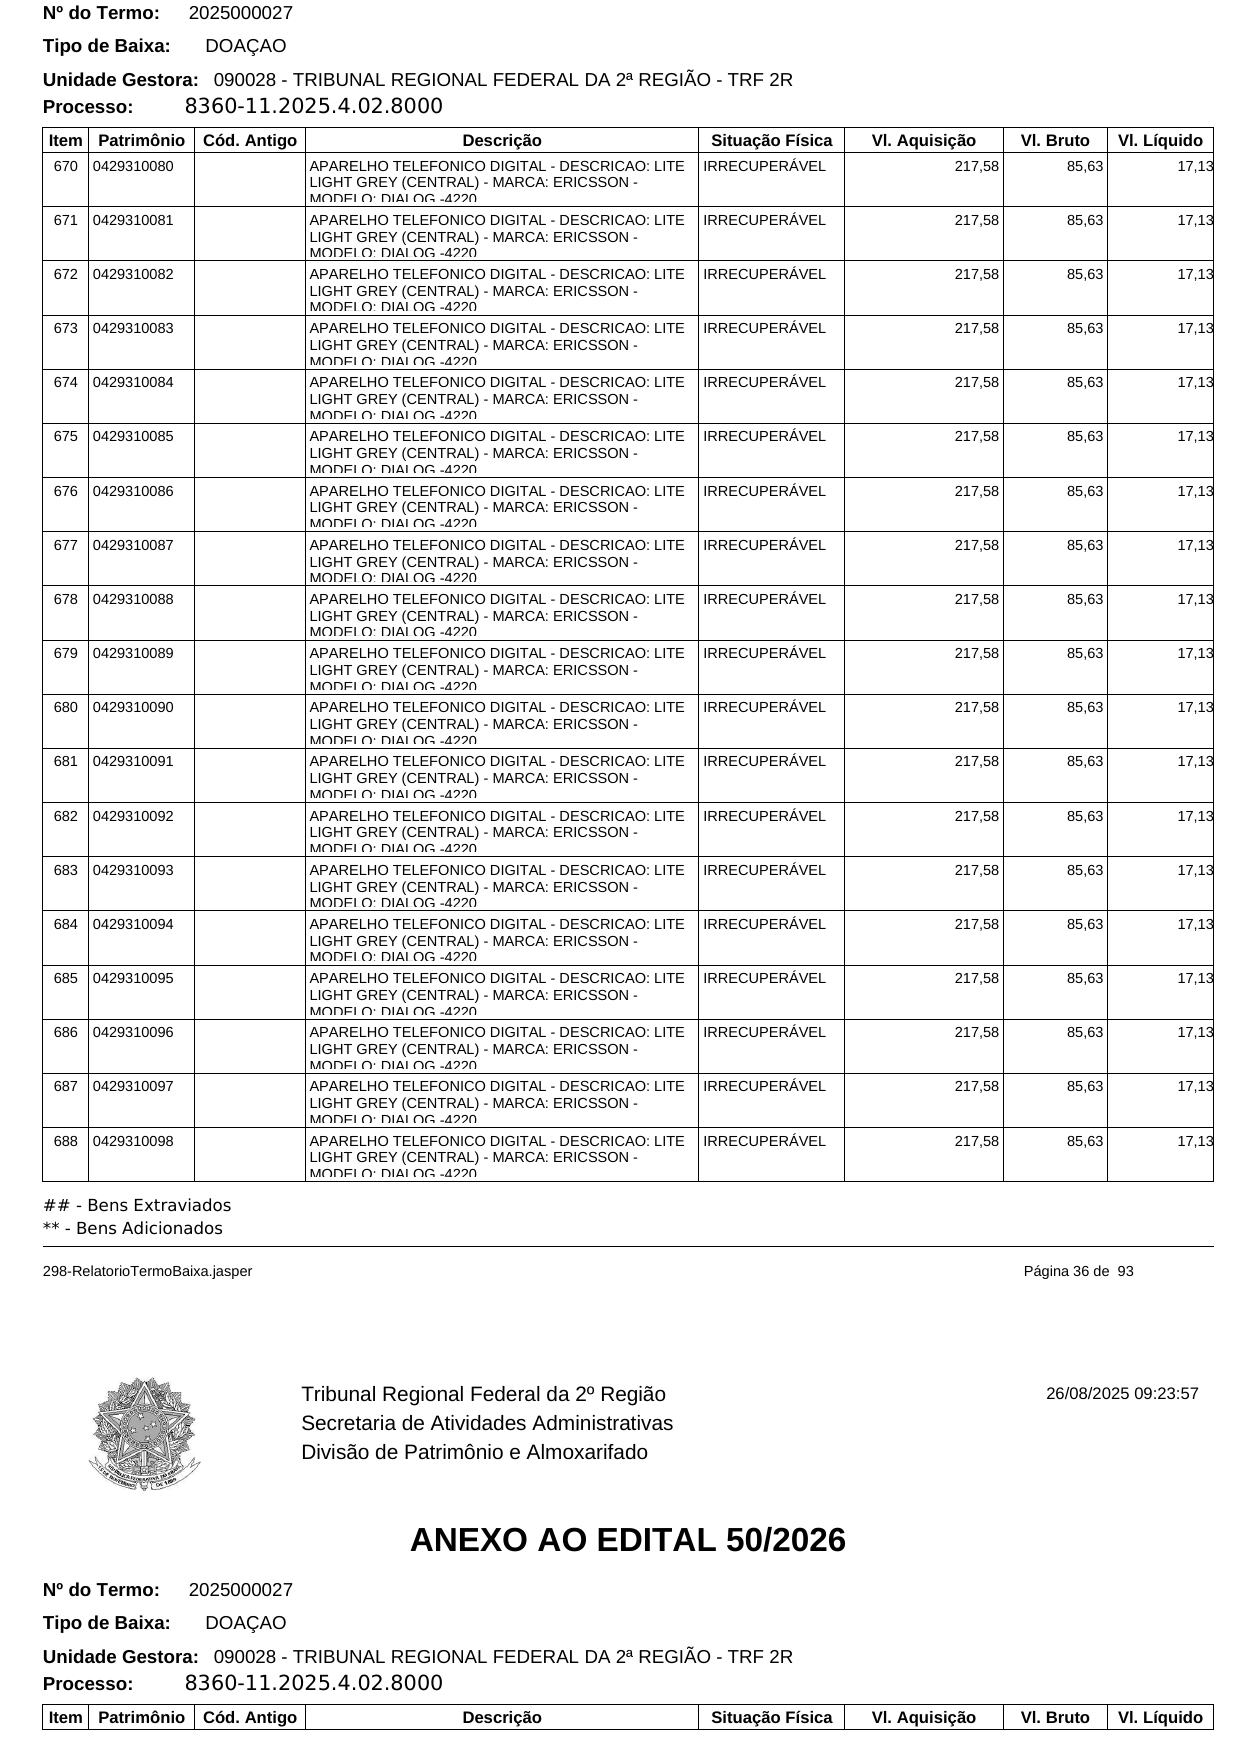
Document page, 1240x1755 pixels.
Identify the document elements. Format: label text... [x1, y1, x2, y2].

table_cell [305, 1560, 313, 1577]
table_cell [195, 586, 305, 639]
table_cell [195, 1602, 201, 1610]
table_cell [474, 1560, 626, 1577]
table_cell [459, 1196, 474, 1217]
table_cell [305, 1182, 313, 1196]
table_cell [286, 1410, 301, 1435]
table_cell 17,13 [1108, 370, 1213, 423]
table_cell [1214, 369, 1240, 423]
table_cell [459, 1375, 474, 1381]
table_cell [1214, 33, 1240, 58]
table_cell APARELHO TELEFONICO DIGITAL - DESCRICAO: LITE LIGHT GREY (CENTRAL) - MARCA: ERICSSON - MODELO: DIALOG -4220 [306, 370, 698, 423]
table_cell [1214, 531, 1240, 585]
table_cell 85,63 [1004, 1020, 1107, 1073]
table_cell [693, 1602, 699, 1610]
table_cell [1214, 1519, 1240, 1560]
table_cell [1214, 694, 1240, 748]
table_cell 17,13 [1108, 586, 1213, 639]
table_cell [845, 1465, 897, 1469]
table_cell [201, 1560, 205, 1577]
table_cell [314, 1602, 459, 1610]
table_cell [459, 1494, 474, 1519]
table_cell [286, 119, 301, 127]
table_cell 17,13 [1108, 478, 1213, 531]
table_cell [845, 58, 897, 67]
table_cell 17,13 [1108, 1020, 1213, 1073]
table_cell [1199, 1240, 1209, 1246]
table_cell [1214, 1435, 1240, 1439]
table_cell [1107, 1248, 1113, 1260]
table_cell [1, 369, 42, 423]
table_cell [1199, 1281, 1209, 1375]
table_cell [1107, 1635, 1113, 1644]
table_cell [180, 1281, 184, 1375]
table_cell [459, 1219, 474, 1239]
table_cell DOAÇAO [205, 33, 1213, 58]
table_cell Situação Física [699, 1705, 844, 1729]
table_cell 090028 - TRIBUNAL REGIONAL FEDERAL DA 2ª REGIÃO - TRF 2R [214, 1644, 1209, 1669]
table_cell [459, 119, 474, 127]
table_cell [214, 1281, 286, 1375]
table_cell [964, 58, 1003, 67]
table_cell [964, 1406, 1003, 1410]
table_cell [314, 1375, 459, 1381]
table_cell [1, 206, 42, 260]
table_cell [1, 152, 42, 206]
table_cell [1, 1019, 42, 1073]
table_cell 217,58 [845, 153, 1003, 206]
table_cell [89, 119, 180, 127]
table_cell [314, 1635, 459, 1644]
table_cell [1003, 1240, 1107, 1246]
table_cell [699, 1182, 841, 1196]
table_cell [939, 1219, 963, 1239]
table_cell [1214, 856, 1240, 910]
table_cell [699, 1240, 841, 1246]
table_cell [459, 1602, 474, 1610]
table_cell [1, 748, 42, 802]
table_cell [205, 1240, 213, 1246]
table_cell [841, 1494, 845, 1519]
table_cell [897, 1281, 938, 1375]
table_cell [1214, 1469, 1240, 1494]
table_cell [1114, 0, 1199, 25]
table_cell [1214, 1073, 1240, 1127]
table_cell [195, 119, 201, 127]
table_cell IRRECUPERÁVEL [699, 1128, 844, 1181]
table_cell [897, 1260, 938, 1281]
table_cell [845, 1696, 897, 1704]
table_cell [189, 1560, 195, 1577]
table_cell [1, 965, 42, 1019]
table_cell Tipo de Baixa: [43, 1610, 201, 1635]
table_cell [693, 1219, 699, 1239]
table_cell [1, 1494, 43, 1519]
table_cell [841, 1196, 845, 1217]
table_cell [314, 1240, 459, 1246]
table_cell APARELHO TELEFONICO DIGITAL - DESCRICAO: LITE LIGHT GREY (CENTRAL) - MARCA: ERICSSON - MODELO: DIALOG -4220 [306, 803, 698, 856]
table_cell [1, 1602, 43, 1610]
table_cell [1214, 1281, 1240, 1375]
table_cell [939, 1435, 963, 1439]
table_cell [43, 1696, 88, 1704]
table_cell [1, 119, 43, 127]
table_cell [286, 1383, 301, 1404]
table_cell [195, 261, 305, 314]
table_cell [1003, 1465, 1107, 1469]
table_cell [1003, 1635, 1107, 1644]
table_cell [1003, 1560, 1107, 1577]
table_cell [1107, 1602, 1113, 1610]
table_cell [1107, 1494, 1113, 1519]
table_cell 17,13 [1108, 803, 1213, 856]
table_cell [301, 1182, 305, 1196]
table_cell [939, 1182, 963, 1196]
table_cell [205, 119, 213, 127]
table_cell 85,63 [1004, 857, 1107, 910]
table_cell 17,13 [1108, 966, 1213, 1019]
table_cell [1209, 0, 1213, 25]
table_cell 85,63 [1004, 966, 1107, 1019]
table_cell [841, 1383, 845, 1404]
table_cell [459, 1560, 474, 1577]
table_cell [305, 1240, 313, 1246]
table_cell [195, 316, 305, 369]
table_cell [1214, 315, 1240, 369]
table_cell [626, 1219, 693, 1239]
table_cell [189, 1248, 195, 1260]
table_cell [939, 1560, 963, 1577]
table_cell [1003, 25, 1107, 33]
table_cell [189, 25, 195, 33]
table_cell [89, 25, 180, 33]
table_cell [841, 1560, 845, 1577]
table_cell [626, 1435, 693, 1439]
table_cell [195, 1128, 305, 1181]
table_cell [195, 370, 305, 423]
table_cell [1214, 260, 1240, 314]
table_cell [897, 1248, 938, 1260]
table_cell [845, 1260, 897, 1281]
table_cell [897, 1696, 938, 1704]
table_cell [964, 1465, 1003, 1469]
table_cell [845, 25, 897, 33]
table_cell [180, 1560, 184, 1577]
table_cell [1114, 1696, 1199, 1704]
table_cell 0429310098 [89, 1128, 194, 1181]
table_cell Tipo de Baixa: [43, 33, 201, 58]
table_cell [699, 1696, 841, 1704]
table_cell [1214, 1465, 1240, 1469]
table_cell [699, 1560, 841, 1577]
table_cell [43, 1494, 88, 1519]
table_cell [184, 1248, 188, 1260]
table_cell Página 36 de [964, 1260, 1113, 1281]
table_cell [1, 1383, 42, 1404]
table_cell 090028 - TRIBUNAL REGIONAL FEDERAL DA 2ª REGIÃO - TRF 2R [214, 67, 1209, 92]
table_cell [286, 25, 301, 33]
table_cell Item [43, 1705, 88, 1729]
table_cell [1, 1610, 43, 1635]
table_cell 217,58 [845, 803, 1003, 856]
table_cell [1114, 1219, 1199, 1239]
table_cell [1003, 58, 1107, 67]
table_cell [184, 1494, 188, 1519]
table_cell [939, 1577, 963, 1602]
table_cell [1, 585, 42, 639]
table_cell 676 [43, 478, 88, 531]
table_cell [474, 1696, 626, 1704]
table_cell [699, 1406, 841, 1410]
table_cell 17,13 [1108, 532, 1213, 585]
table_cell [626, 1560, 693, 1577]
table_cell [459, 0, 474, 25]
table_cell [474, 1465, 626, 1469]
table_cell [1214, 1019, 1240, 1073]
table_cell [301, 1281, 305, 1375]
table_cell APARELHO TELEFONICO DIGITAL - DESCRICAO: LITE LIGHT GREY (CENTRAL) - MARCA: ERICSSON - MODELO: DIALOG -4220 [306, 1128, 698, 1181]
table_cell IRRECUPERÁVEL [699, 641, 844, 694]
table_cell [693, 1560, 699, 1577]
table_cell [180, 1248, 184, 1260]
table_cell 85,63 [1004, 370, 1107, 423]
table_cell [1199, 1182, 1209, 1196]
table_cell [286, 1375, 301, 1381]
table_cell [1, 1127, 42, 1181]
table_cell [897, 1635, 938, 1644]
table_cell 0429310089 [89, 641, 194, 694]
table_cell [286, 1435, 301, 1439]
table_cell 217,58 [845, 586, 1003, 639]
table_cell [626, 1494, 693, 1519]
table_cell [314, 1219, 459, 1239]
table_cell [189, 1696, 195, 1704]
table_cell [1114, 1281, 1199, 1375]
table_cell [474, 1602, 626, 1610]
table_cell [459, 1635, 474, 1644]
table_cell [897, 1577, 938, 1602]
table_cell 688 [43, 1128, 88, 1181]
table_cell [1, 423, 42, 477]
table_cell [184, 1281, 188, 1375]
table_cell [89, 1248, 180, 1260]
table_cell [195, 695, 305, 748]
table_cell 217,58 [845, 911, 1003, 964]
table_cell 2025000027 [189, 0, 459, 25]
table_cell [195, 641, 305, 694]
table_cell [964, 1240, 1003, 1246]
table_cell 0429310085 [89, 424, 194, 477]
table_cell [845, 1406, 897, 1410]
table_cell [314, 1435, 459, 1439]
table_cell APARELHO TELEFONICO DIGITAL - DESCRICAO: LITE LIGHT GREY (CENTRAL) - MARCA: ERICSSON - MODELO: DIALOG -4220 [306, 1074, 698, 1127]
table_cell [897, 25, 938, 33]
table_cell [1199, 1196, 1209, 1217]
table_cell [1107, 1196, 1113, 1217]
table_cell [474, 1635, 626, 1644]
table_cell [1214, 1181, 1240, 1196]
table_cell [626, 1240, 693, 1246]
table_cell [897, 58, 938, 67]
table_cell [1214, 585, 1240, 639]
table_cell 17,13 [1108, 1074, 1213, 1127]
table_cell [626, 25, 693, 33]
table_cell [1, 58, 43, 67]
table_cell APARELHO TELEFONICO DIGITAL - DESCRICAO: LITE LIGHT GREY (CENTRAL) - MARCA: ERICSSON - MODELO: DIALOG -4220 [306, 478, 698, 531]
table_cell 0429310086 [89, 478, 194, 531]
table_cell [301, 1494, 305, 1519]
table_cell [1003, 1219, 1107, 1239]
table_cell Unidade Gestora: [43, 67, 213, 92]
table_cell [286, 1635, 301, 1644]
table_cell 17,13 [1108, 153, 1213, 206]
table_cell 85,63 [1004, 803, 1107, 856]
table_cell [1, 1696, 43, 1704]
table_cell [1214, 1240, 1240, 1246]
table_cell [1114, 1577, 1199, 1602]
table_cell Patrimônio [89, 1705, 194, 1729]
table_cell Nº do Termo: [43, 0, 188, 25]
table_cell [964, 0, 1003, 25]
table_cell [286, 1465, 301, 1469]
table_cell 85,63 [1004, 424, 1107, 477]
table_cell [699, 58, 841, 67]
table_cell [1003, 1406, 1107, 1410]
table_cell [305, 25, 313, 33]
table_cell [1199, 1375, 1209, 1381]
table_cell [939, 1248, 963, 1260]
table_cell Vl. Bruto [1004, 1705, 1107, 1729]
table_cell IRRECUPERÁVEL [699, 207, 844, 260]
table_cell [314, 119, 459, 127]
table_cell [693, 119, 699, 127]
table_cell [305, 1248, 313, 1260]
table_cell [1114, 1560, 1199, 1577]
table_cell [1114, 1602, 1199, 1610]
table_cell [205, 1602, 213, 1610]
table_cell 217,58 [845, 1074, 1003, 1127]
table_cell [43, 1240, 88, 1246]
table_cell [693, 1248, 699, 1260]
table_cell IRRECUPERÁVEL [699, 532, 844, 585]
table_cell [286, 1602, 301, 1610]
table_cell APARELHO TELEFONICO DIGITAL - DESCRICAO: LITE LIGHT GREY (CENTRAL) - MARCA: ERICSSON - MODELO: DIALOG -4220 [306, 641, 698, 694]
table_cell 0429310095 [89, 966, 194, 1019]
table_cell [1214, 910, 1240, 964]
table_cell 0429310092 [89, 803, 194, 856]
table_cell [1114, 1182, 1199, 1196]
table_cell 217,58 [845, 641, 1003, 694]
table_cell [897, 1560, 938, 1577]
table_cell [1214, 1219, 1240, 1239]
table_cell [626, 1577, 897, 1602]
table_cell [474, 58, 626, 67]
table_cell [1199, 25, 1209, 33]
table_cell Vl. Aquisição [845, 128, 1003, 152]
table_cell [1, 1281, 43, 1375]
table_cell Descrição [306, 128, 698, 152]
table_cell [474, 0, 626, 25]
table_cell [1, 260, 42, 314]
table_cell [964, 1696, 1003, 1704]
table_cell [195, 478, 305, 531]
table_cell [1209, 1248, 1213, 1260]
table_cell 2025000027 [189, 1577, 459, 1602]
table_cell [1199, 58, 1209, 67]
table_cell [1003, 0, 1107, 25]
table_cell [939, 1406, 963, 1410]
table_cell 0429310083 [89, 316, 194, 369]
table_cell [1, 1248, 43, 1260]
table_cell [89, 1494, 180, 1519]
table_cell [214, 25, 286, 33]
table_cell [1214, 1635, 1240, 1644]
table_cell APARELHO TELEFONICO DIGITAL - DESCRICAO: LITE LIGHT GREY (CENTRAL) - MARCA: ERICSSON - MODELO: DIALOG -4220 [306, 749, 698, 802]
table_cell [693, 1494, 699, 1519]
table_cell [1107, 1696, 1113, 1704]
table_cell [180, 1494, 184, 1519]
table_cell IRRECUPERÁVEL [699, 370, 844, 423]
table_cell [1, 1635, 43, 1644]
table_cell [89, 1281, 180, 1375]
table_cell [474, 1281, 626, 1375]
table_cell [195, 207, 305, 260]
table_cell [1, 1073, 42, 1127]
table_cell [693, 1635, 699, 1644]
table_cell [1214, 1602, 1240, 1610]
table_cell APARELHO TELEFONICO DIGITAL - DESCRICAO: LITE LIGHT GREY (CENTRAL) - MARCA: ERICSSON - MODELO: DIALOG -4220 [306, 1020, 698, 1073]
table_cell [1107, 1182, 1113, 1196]
table_cell [845, 1281, 897, 1375]
table_cell [964, 1435, 1003, 1439]
table_cell [1, 1375, 42, 1381]
table_cell [459, 1696, 474, 1704]
table_cell [1214, 67, 1240, 92]
table_cell [189, 1182, 195, 1196]
table_cell [205, 25, 213, 33]
table_cell [1, 1704, 42, 1729]
table_cell 686 [43, 1020, 88, 1073]
table_cell 26/08/2025 09:23:57 [939, 1383, 1199, 1404]
table_cell [205, 1248, 213, 1260]
table_cell [1, 94, 43, 119]
table_cell [699, 1494, 841, 1519]
table_cell [205, 1494, 213, 1519]
table_cell 17,13 [1108, 911, 1213, 964]
table_cell 217,58 [845, 966, 1003, 1019]
table_cell [1, 33, 43, 58]
table_cell 217,58 [845, 857, 1003, 910]
table_cell 85,63 [1004, 207, 1107, 260]
table_cell [845, 1248, 897, 1260]
table_cell [201, 33, 205, 58]
table_cell [845, 1219, 897, 1239]
table_cell [314, 1248, 459, 1260]
table_cell Tribunal Regional Federal da 2º Região [301, 1381, 841, 1406]
table_cell [214, 1560, 286, 1577]
table_cell [1, 1196, 43, 1217]
table_cell [626, 1696, 693, 1704]
table_cell [195, 966, 305, 1019]
table_cell [474, 1494, 626, 1519]
table_cell Patrimônio [89, 128, 194, 152]
table_cell [1, 640, 42, 694]
table_cell [845, 1494, 897, 1519]
table_cell 681 [43, 749, 88, 802]
table_cell [1214, 127, 1240, 152]
table_cell [1199, 1494, 1209, 1519]
table_cell 17,13 [1108, 749, 1213, 802]
table_cell [626, 1375, 693, 1381]
table_cell 17,13 [1108, 1128, 1213, 1181]
table_cell [845, 1375, 897, 1381]
table_cell [1107, 25, 1113, 33]
table_cell Descrição [306, 1705, 698, 1729]
table_cell [459, 1435, 474, 1439]
table_cell 85,63 [1004, 478, 1107, 531]
table_cell [693, 1281, 699, 1375]
table_cell [1, 315, 42, 369]
table_cell 17,13 [1108, 207, 1213, 260]
table_cell [1199, 1383, 1209, 1404]
table_cell [474, 1248, 626, 1260]
table_cell [286, 1696, 301, 1704]
table_cell 683 [43, 857, 88, 910]
table_cell [301, 1469, 1213, 1494]
table_cell 217,58 [845, 261, 1003, 314]
table_cell [189, 1602, 195, 1610]
table_cell [964, 1281, 1003, 1375]
table_cell [195, 1074, 305, 1127]
table_cell [459, 1248, 474, 1260]
table_cell [699, 1602, 841, 1610]
table_cell [897, 1435, 938, 1439]
table_cell [214, 1602, 286, 1610]
table_cell [1, 531, 42, 585]
table_cell [305, 1494, 313, 1519]
table_cell [1003, 1196, 1107, 1217]
table_cell [205, 1281, 213, 1375]
table_cell [286, 1182, 301, 1196]
table_cell 93 [1114, 1260, 1213, 1281]
table_cell ANEXO AO EDITAL 50/2026 [43, 1519, 1213, 1560]
table_cell [214, 1248, 286, 1260]
table_cell IRRECUPERÁVEL [699, 1074, 844, 1127]
table_cell [1209, 1383, 1213, 1404]
table_cell 217,58 [845, 695, 1003, 748]
table_cell [286, 1248, 301, 1260]
table_cell APARELHO TELEFONICO DIGITAL - DESCRICAO: LITE LIGHT GREY (CENTRAL) - MARCA: ERICSSON - MODELO: DIALOG -4220 [306, 316, 698, 369]
table_cell [1199, 1696, 1209, 1704]
table_cell [1, 1671, 43, 1696]
table_cell APARELHO TELEFONICO DIGITAL - DESCRICAO: LITE LIGHT GREY (CENTRAL) - MARCA: ERICSSON - MODELO: DIALOG -4220 [306, 153, 698, 206]
table_cell [964, 1248, 1003, 1260]
table_cell [897, 1494, 938, 1519]
table_cell [1114, 58, 1199, 67]
table_cell [693, 1196, 699, 1217]
table_cell [1214, 1196, 1240, 1217]
table_cell [305, 1281, 313, 1375]
table_cell [1, 1260, 43, 1281]
table_cell [1199, 1248, 1209, 1260]
table_cell [43, 1602, 88, 1610]
table_cell [693, 1182, 699, 1196]
table_cell [459, 1406, 474, 1410]
table_cell [1114, 1635, 1199, 1644]
table_cell [964, 1182, 1003, 1196]
table_cell [1114, 1494, 1199, 1519]
table_cell [1199, 0, 1209, 25]
table_cell [459, 1182, 474, 1196]
table_cell [1114, 1248, 1199, 1260]
table_cell [201, 1281, 205, 1375]
table_cell [1, 477, 42, 531]
table_cell [699, 1635, 841, 1644]
table_cell [195, 1281, 201, 1375]
table_cell 17,13 [1108, 857, 1213, 910]
table_cell [314, 1696, 459, 1704]
table_cell [845, 1435, 897, 1439]
table_cell [1199, 1219, 1209, 1239]
table_cell IRRECUPERÁVEL [699, 586, 844, 639]
table_cell 0429310097 [89, 1074, 194, 1127]
table_cell [845, 119, 897, 127]
table_cell Processo: [43, 1671, 180, 1696]
table_cell [1003, 119, 1107, 127]
table_cell [897, 1383, 938, 1404]
table_cell [845, 1182, 897, 1196]
table_cell [314, 58, 459, 67]
table_cell [286, 1469, 301, 1494]
table_cell [626, 119, 693, 127]
table_cell [1114, 1465, 1199, 1469]
table_cell 672 [43, 261, 88, 314]
table_cell [1003, 1577, 1107, 1602]
table_cell [43, 119, 88, 127]
table_cell [286, 58, 301, 67]
table_cell [43, 1281, 88, 1375]
table_cell [1, 1440, 42, 1464]
table_cell Vl. Líquido [1108, 128, 1213, 152]
table_cell [939, 58, 963, 67]
table_cell [699, 1465, 841, 1469]
table_cell [841, 1182, 845, 1196]
table_cell [314, 1560, 459, 1577]
table_cell APARELHO TELEFONICO DIGITAL - DESCRICAO: LITE LIGHT GREY (CENTRAL) - MARCA: ERICSSON - MODELO: DIALOG -4220 [306, 911, 698, 964]
table_cell [699, 25, 841, 33]
table_cell 0429310087 [89, 532, 194, 585]
table_cell [195, 1248, 201, 1260]
table_cell [89, 1602, 180, 1610]
table_cell 0429310084 [89, 370, 194, 423]
table_cell [195, 58, 201, 67]
table_cell [699, 1196, 841, 1217]
table_cell [201, 1494, 205, 1519]
table_cell [195, 749, 305, 802]
table_cell 678 [43, 586, 88, 639]
table_cell 687 [43, 1074, 88, 1127]
table_cell IRRECUPERÁVEL [699, 153, 844, 206]
table_cell [474, 1196, 626, 1217]
table_cell [305, 1375, 313, 1381]
table_cell [195, 532, 305, 585]
table_cell ## - Bens Extraviados [43, 1196, 313, 1217]
table_cell 298-RelatorioTermoBaixa.jasper [43, 1260, 693, 1281]
table_cell 85,63 [1004, 586, 1107, 639]
table_cell 670 [43, 153, 88, 206]
table_cell [1, 1435, 42, 1439]
table_cell [964, 1560, 1003, 1577]
table_cell [1214, 965, 1240, 1019]
table_cell [195, 1635, 201, 1644]
table_cell [1, 25, 43, 33]
table_cell [205, 1560, 213, 1577]
table_cell [1209, 1196, 1213, 1217]
table_cell 0429310090 [89, 695, 194, 748]
table_cell IRRECUPERÁVEL [699, 966, 844, 1019]
table_cell [1003, 1182, 1107, 1196]
table_cell [1114, 1406, 1199, 1410]
table_cell IRRECUPERÁVEL [699, 316, 844, 369]
table_cell [184, 1560, 188, 1577]
table_cell [1209, 1182, 1213, 1196]
table_cell [964, 1196, 1003, 1217]
table_cell [1214, 802, 1240, 856]
table_cell [214, 58, 286, 67]
table_cell [897, 1240, 938, 1246]
table_cell Item [43, 128, 88, 152]
table_cell 85,63 [1004, 261, 1107, 314]
table_cell 673 [43, 316, 88, 369]
table_cell [195, 911, 305, 964]
table_cell [1214, 1577, 1240, 1602]
table_cell [1214, 1260, 1240, 1281]
table_cell [180, 1671, 184, 1696]
table_cell [897, 1406, 938, 1410]
table_cell 0429310082 [89, 261, 194, 314]
table_cell [1214, 1440, 1240, 1464]
table_cell [1003, 1602, 1107, 1610]
table_cell [89, 58, 180, 67]
table_cell [214, 1182, 286, 1196]
table_cell 679 [43, 641, 88, 694]
table_cell Vl. Líquido [1108, 1705, 1213, 1729]
table_cell [1, 0, 43, 25]
table_cell [1214, 1383, 1240, 1404]
table_cell [1107, 58, 1113, 67]
table_cell [939, 1260, 963, 1281]
table_cell [43, 58, 88, 67]
table_cell [897, 0, 938, 25]
table_cell [201, 1248, 205, 1260]
table_cell 217,58 [845, 370, 1003, 423]
table_cell 85,63 [1004, 153, 1107, 206]
table_cell [1214, 25, 1240, 33]
table_cell [1, 1410, 42, 1435]
table_cell IRRECUPERÁVEL [699, 803, 844, 856]
table_cell [1003, 1696, 1107, 1704]
table_cell [699, 1248, 841, 1260]
table_cell 17,13 [1108, 316, 1213, 369]
table_cell Situação Física [699, 128, 844, 152]
table_cell [1, 67, 43, 92]
table_cell [189, 1281, 195, 1375]
table_cell 85,63 [1004, 641, 1107, 694]
table_cell [474, 1219, 626, 1239]
table_cell [964, 1602, 1003, 1610]
table_cell [1107, 1560, 1113, 1577]
table_cell 217,58 [845, 424, 1003, 477]
table_cell [939, 25, 963, 33]
table_cell Cód. Antigo [195, 1705, 305, 1729]
table_cell [301, 1560, 305, 1577]
table_cell 0429310093 [89, 857, 194, 910]
table_cell [626, 1281, 693, 1375]
table_cell Vl. Aquisição [845, 1705, 1003, 1729]
table_cell [964, 1577, 1003, 1602]
table_cell [1209, 1281, 1213, 1375]
table_cell [1107, 1577, 1113, 1602]
table_cell Unidade Gestora: [43, 1644, 213, 1669]
table_cell [195, 1696, 201, 1704]
table_cell 677 [43, 532, 88, 585]
table_cell IRRECUPERÁVEL [699, 911, 844, 964]
table_cell [939, 1375, 963, 1381]
table_cell IRRECUPERÁVEL [699, 261, 844, 314]
table_cell [474, 1435, 626, 1439]
table_cell [964, 1219, 1003, 1239]
table_cell [845, 1240, 897, 1246]
table_cell [474, 25, 626, 33]
table_cell [214, 1696, 286, 1704]
table_cell [1003, 1375, 1107, 1381]
table_cell [205, 58, 213, 67]
table_cell [214, 1494, 286, 1519]
table_cell [939, 0, 963, 25]
table_cell [939, 1465, 963, 1469]
table_cell [841, 1219, 845, 1239]
table_cell [626, 0, 897, 25]
table_cell [1214, 1671, 1240, 1696]
table_cell [245, 1375, 286, 1494]
table_cell [459, 58, 474, 67]
table_cell [43, 1248, 88, 1260]
table_cell IRRECUPERÁVEL [699, 478, 844, 531]
table_cell [474, 1240, 626, 1246]
table_cell [305, 119, 313, 127]
table_cell [189, 1635, 195, 1644]
table_cell [195, 1020, 305, 1073]
table_cell Vl. Bruto [1004, 128, 1107, 152]
table_cell [474, 1182, 626, 1196]
table_cell [1214, 1610, 1240, 1635]
table_cell [43, 1560, 88, 1577]
table_cell [699, 1435, 841, 1439]
table_cell [1209, 1644, 1213, 1669]
table_cell [195, 1560, 201, 1577]
table_cell [201, 1182, 205, 1196]
table_cell [1, 1644, 43, 1669]
table_cell 680 [43, 695, 88, 748]
table_cell [1, 694, 42, 748]
table_cell 8360-11.2025.4.02.8000 [184, 1671, 1213, 1696]
table_cell DOAÇAO [205, 1610, 1213, 1635]
table_cell [897, 1219, 938, 1239]
table_cell [1, 1240, 43, 1246]
table_cell [286, 1440, 301, 1464]
table_cell [1199, 1560, 1209, 1577]
table_cell 217,58 [845, 1128, 1003, 1181]
table_cell [195, 424, 305, 477]
table_cell [459, 1577, 474, 1602]
table_cell [897, 1465, 938, 1469]
table_cell [897, 1196, 938, 1217]
table_cell 685 [43, 966, 88, 1019]
table_cell APARELHO TELEFONICO DIGITAL - DESCRICAO: LITE LIGHT GREY (CENTRAL) - MARCA: ERICSSON - MODELO: DIALOG -4220 [306, 532, 698, 585]
table_cell [459, 1465, 474, 1469]
table_cell [1107, 0, 1113, 25]
table_cell [1003, 1248, 1107, 1260]
table_cell [1214, 1704, 1240, 1729]
table_cell [189, 58, 195, 67]
table_cell [1, 1469, 42, 1494]
table_cell 85,63 [1004, 1128, 1107, 1181]
table_cell [939, 119, 963, 127]
table_cell [1214, 1375, 1240, 1381]
table_cell APARELHO TELEFONICO DIGITAL - DESCRICAO: LITE LIGHT GREY (CENTRAL) - MARCA: ERICSSON - MODELO: DIALOG -4220 [306, 207, 698, 260]
table_cell [474, 119, 626, 127]
table_cell [43, 1635, 88, 1644]
table_cell [1, 1406, 42, 1410]
table_cell 85,63 [1004, 749, 1107, 802]
table_cell [1, 910, 42, 964]
table_cell [1214, 1410, 1240, 1435]
table_cell 17,13 [1108, 641, 1213, 694]
table_cell [964, 1635, 1003, 1644]
table_cell [1199, 1577, 1209, 1602]
table_cell [1114, 1435, 1199, 1439]
table_cell [626, 1465, 693, 1469]
table_cell [845, 1383, 897, 1404]
table_cell Nº do Termo: [43, 1577, 188, 1602]
table_cell [1, 1465, 42, 1469]
table_cell [939, 1240, 963, 1246]
table_cell [301, 1248, 305, 1260]
table_cell [1209, 67, 1213, 92]
table_cell [1214, 1696, 1240, 1704]
table_cell [845, 1602, 897, 1610]
table_cell APARELHO TELEFONICO DIGITAL - DESCRICAO: LITE LIGHT GREY (CENTRAL) - MARCA: ERICSSON - MODELO: DIALOG -4220 [306, 586, 698, 639]
table_cell [305, 1602, 313, 1610]
table_cell [205, 1182, 213, 1196]
table_cell [1199, 1406, 1209, 1410]
table_cell [459, 1240, 474, 1246]
table_cell 682 [43, 803, 88, 856]
table_cell 0429310094 [89, 911, 194, 964]
table_cell [474, 1406, 626, 1410]
table_cell [1214, 748, 1240, 802]
table_cell [626, 58, 693, 67]
table_cell ** - Bens Adicionados [43, 1219, 313, 1239]
table_cell [845, 1560, 897, 1577]
table_cell 85,63 [1004, 911, 1107, 964]
table_cell [699, 119, 841, 127]
table_cell [43, 1182, 88, 1196]
table_cell [1214, 640, 1240, 694]
table_cell IRRECUPERÁVEL [699, 857, 844, 910]
table_cell [939, 1196, 963, 1217]
table_cell [1114, 1375, 1199, 1381]
table_cell [1, 1577, 43, 1602]
table_cell [314, 1196, 459, 1217]
table_cell Secretaria de Atividades Administrativas [301, 1410, 1213, 1435]
table_cell [286, 1494, 301, 1519]
table_cell [1, 127, 42, 152]
table_cell [897, 1602, 938, 1610]
table_cell [626, 1635, 693, 1644]
table_cell [939, 1602, 963, 1610]
table_cell [1107, 119, 1113, 127]
table_cell [1214, 58, 1240, 67]
table_cell [699, 1260, 841, 1281]
table_cell [305, 1696, 313, 1704]
table_cell [699, 1219, 841, 1239]
table_cell [1199, 119, 1209, 127]
table_cell [459, 1281, 474, 1375]
table_cell [195, 25, 201, 33]
table_cell [1199, 1435, 1209, 1439]
table_cell [1214, 1494, 1240, 1519]
table_cell [897, 1182, 938, 1196]
table_cell [1214, 1644, 1240, 1669]
table_cell [699, 1375, 841, 1381]
table_cell 217,58 [845, 316, 1003, 369]
table_cell Cód. Antigo [195, 128, 305, 152]
table_cell [43, 25, 88, 33]
table_cell [964, 25, 1003, 33]
table_cell [939, 1635, 963, 1644]
table_cell [1, 856, 42, 910]
table_cell [626, 1406, 693, 1410]
table_cell 0429310080 [89, 153, 194, 206]
table_cell 217,58 [845, 532, 1003, 585]
table_cell [286, 1281, 301, 1375]
table_cell [474, 1375, 626, 1381]
table_cell 8360-11.2025.4.02.8000 [184, 94, 1213, 119]
table_cell APARELHO TELEFONICO DIGITAL - DESCRICAO: LITE LIGHT GREY (CENTRAL) - MARCA: ERICSSON - MODELO: DIALOG -4220 [306, 261, 698, 314]
table_cell [314, 1465, 459, 1469]
table_cell [180, 94, 184, 119]
table_cell 0429310091 [89, 749, 194, 802]
table_cell [184, 1182, 188, 1196]
table_cell 17,13 [1108, 261, 1213, 314]
table_cell 0429310096 [89, 1020, 194, 1073]
table_cell [314, 1281, 459, 1375]
table_cell [1214, 423, 1240, 477]
table_cell [939, 1281, 963, 1375]
table_cell 674 [43, 370, 88, 423]
table_cell [1, 1219, 43, 1239]
table_cell [205, 1635, 213, 1644]
table_cell [841, 1260, 845, 1281]
table_cell [693, 1260, 699, 1281]
table_cell [214, 1635, 286, 1644]
table_cell [214, 119, 286, 127]
table_cell [1199, 1602, 1209, 1610]
table_cell 671 [43, 207, 88, 260]
table_cell [214, 1240, 286, 1246]
table_cell [195, 1182, 201, 1196]
table_cell [1209, 1560, 1213, 1577]
table_cell [1, 1519, 43, 1560]
table_cell 17,13 [1108, 695, 1213, 748]
table_cell [1, 802, 42, 856]
table_cell [1209, 1219, 1213, 1239]
table_cell [1214, 1560, 1240, 1577]
table_cell [964, 119, 1003, 127]
table_cell [286, 1240, 301, 1246]
table_cell 217,58 [845, 207, 1003, 260]
table_cell 17,13 [1108, 424, 1213, 477]
table_cell [693, 1696, 699, 1704]
table_cell [939, 1494, 963, 1519]
table_cell 85,63 [1004, 1074, 1107, 1127]
table_cell [1003, 1435, 1107, 1439]
table_cell APARELHO TELEFONICO DIGITAL - DESCRICAO: LITE LIGHT GREY (CENTRAL) - MARCA: ERICSSON - MODELO: DIALOG -4220 [306, 966, 698, 1019]
table_cell [89, 1560, 180, 1577]
table_cell [474, 1577, 626, 1602]
table_cell [1114, 1240, 1199, 1246]
table_cell [845, 1196, 897, 1217]
table_cell [1214, 152, 1240, 206]
table_cell [1003, 1494, 1107, 1519]
table_cell 0429310088 [89, 586, 194, 639]
table_cell [189, 119, 195, 127]
table_cell 85,63 [1004, 316, 1107, 369]
table_cell 217,58 [845, 478, 1003, 531]
table_cell APARELHO TELEFONICO DIGITAL - DESCRICAO: LITE LIGHT GREY (CENTRAL) - MARCA: ERICSSON - MODELO: DIALOG -4220 [306, 857, 698, 910]
table_cell [1214, 477, 1240, 531]
table_cell [1214, 94, 1240, 119]
table_cell IRRECUPERÁVEL [699, 749, 844, 802]
table_cell [1214, 206, 1240, 260]
table_cell 0429310081 [89, 207, 194, 260]
table_cell [841, 1248, 845, 1260]
table_cell [1107, 1281, 1113, 1375]
table_cell 85,63 [1004, 532, 1107, 585]
table_cell [195, 153, 305, 206]
table_cell [1003, 1281, 1107, 1375]
table_cell [314, 1494, 459, 1519]
table_cell [1199, 1635, 1209, 1644]
table_cell IRRECUPERÁVEL [699, 424, 844, 477]
table_cell [459, 25, 474, 33]
table_cell [305, 58, 313, 67]
table_cell 85,63 [1004, 695, 1107, 748]
table_cell [1214, 0, 1240, 25]
table_cell [897, 119, 938, 127]
table_cell [897, 1375, 938, 1381]
table_cell [195, 857, 305, 910]
table_cell [1, 1560, 43, 1577]
table_cell IRRECUPERÁVEL [699, 695, 844, 748]
table_cell [1209, 1577, 1213, 1602]
table_cell [964, 1375, 1003, 1381]
table_cell [841, 1281, 845, 1375]
table_cell 217,58 [845, 1020, 1003, 1073]
table_cell 217,58 [845, 749, 1003, 802]
table_cell [626, 1602, 693, 1610]
table_cell [626, 1248, 693, 1260]
table_cell 675 [43, 424, 88, 477]
table_cell Divisão de Patrimônio e Almoxarifado [301, 1440, 1213, 1464]
table_cell [845, 1635, 897, 1644]
table_cell [201, 1610, 205, 1635]
table_cell [1214, 119, 1240, 127]
table_cell APARELHO TELEFONICO DIGITAL - DESCRICAO: LITE LIGHT GREY (CENTRAL) - MARCA: ERICSSON - MODELO: DIALOG -4220 [306, 424, 698, 477]
table_cell [1214, 1406, 1240, 1410]
table_cell [964, 1494, 1003, 1519]
table_cell [286, 1560, 301, 1577]
table_cell [1114, 25, 1199, 33]
table_cell [939, 1696, 963, 1704]
table_cell [626, 1196, 693, 1217]
table_cell [286, 1406, 301, 1410]
table_cell [1, 1181, 43, 1196]
table_cell [314, 25, 459, 33]
table_cell APARELHO TELEFONICO DIGITAL - DESCRICAO: LITE LIGHT GREY (CENTRAL) - MARCA: ERICSSON - MODELO: DIALOG -4220 [306, 695, 698, 748]
table_cell [89, 1635, 180, 1644]
table_cell [195, 1494, 201, 1519]
table_cell [699, 1281, 841, 1375]
table_cell [1209, 1494, 1213, 1519]
table_cell [1107, 1219, 1113, 1239]
table_cell [314, 1406, 459, 1410]
table_cell [305, 1635, 313, 1644]
table_cell [1214, 1248, 1240, 1260]
table_cell [626, 1182, 693, 1196]
table_cell Processo: [43, 94, 180, 119]
table_cell [693, 58, 699, 67]
table_cell [180, 1182, 184, 1196]
table_cell [1214, 1127, 1240, 1181]
table_cell [89, 1696, 180, 1704]
table_cell [89, 1182, 180, 1196]
table_cell 684 [43, 911, 88, 964]
table_cell [205, 1696, 213, 1704]
table_cell [1199, 1465, 1209, 1469]
table_cell [1114, 119, 1199, 127]
table_cell IRRECUPERÁVEL [699, 1020, 844, 1073]
table_cell [1114, 1196, 1199, 1217]
table_cell [693, 25, 699, 33]
table_cell [195, 803, 305, 856]
table_cell [189, 1494, 195, 1519]
table_cell [314, 1182, 459, 1196]
table_cell [89, 1240, 180, 1246]
